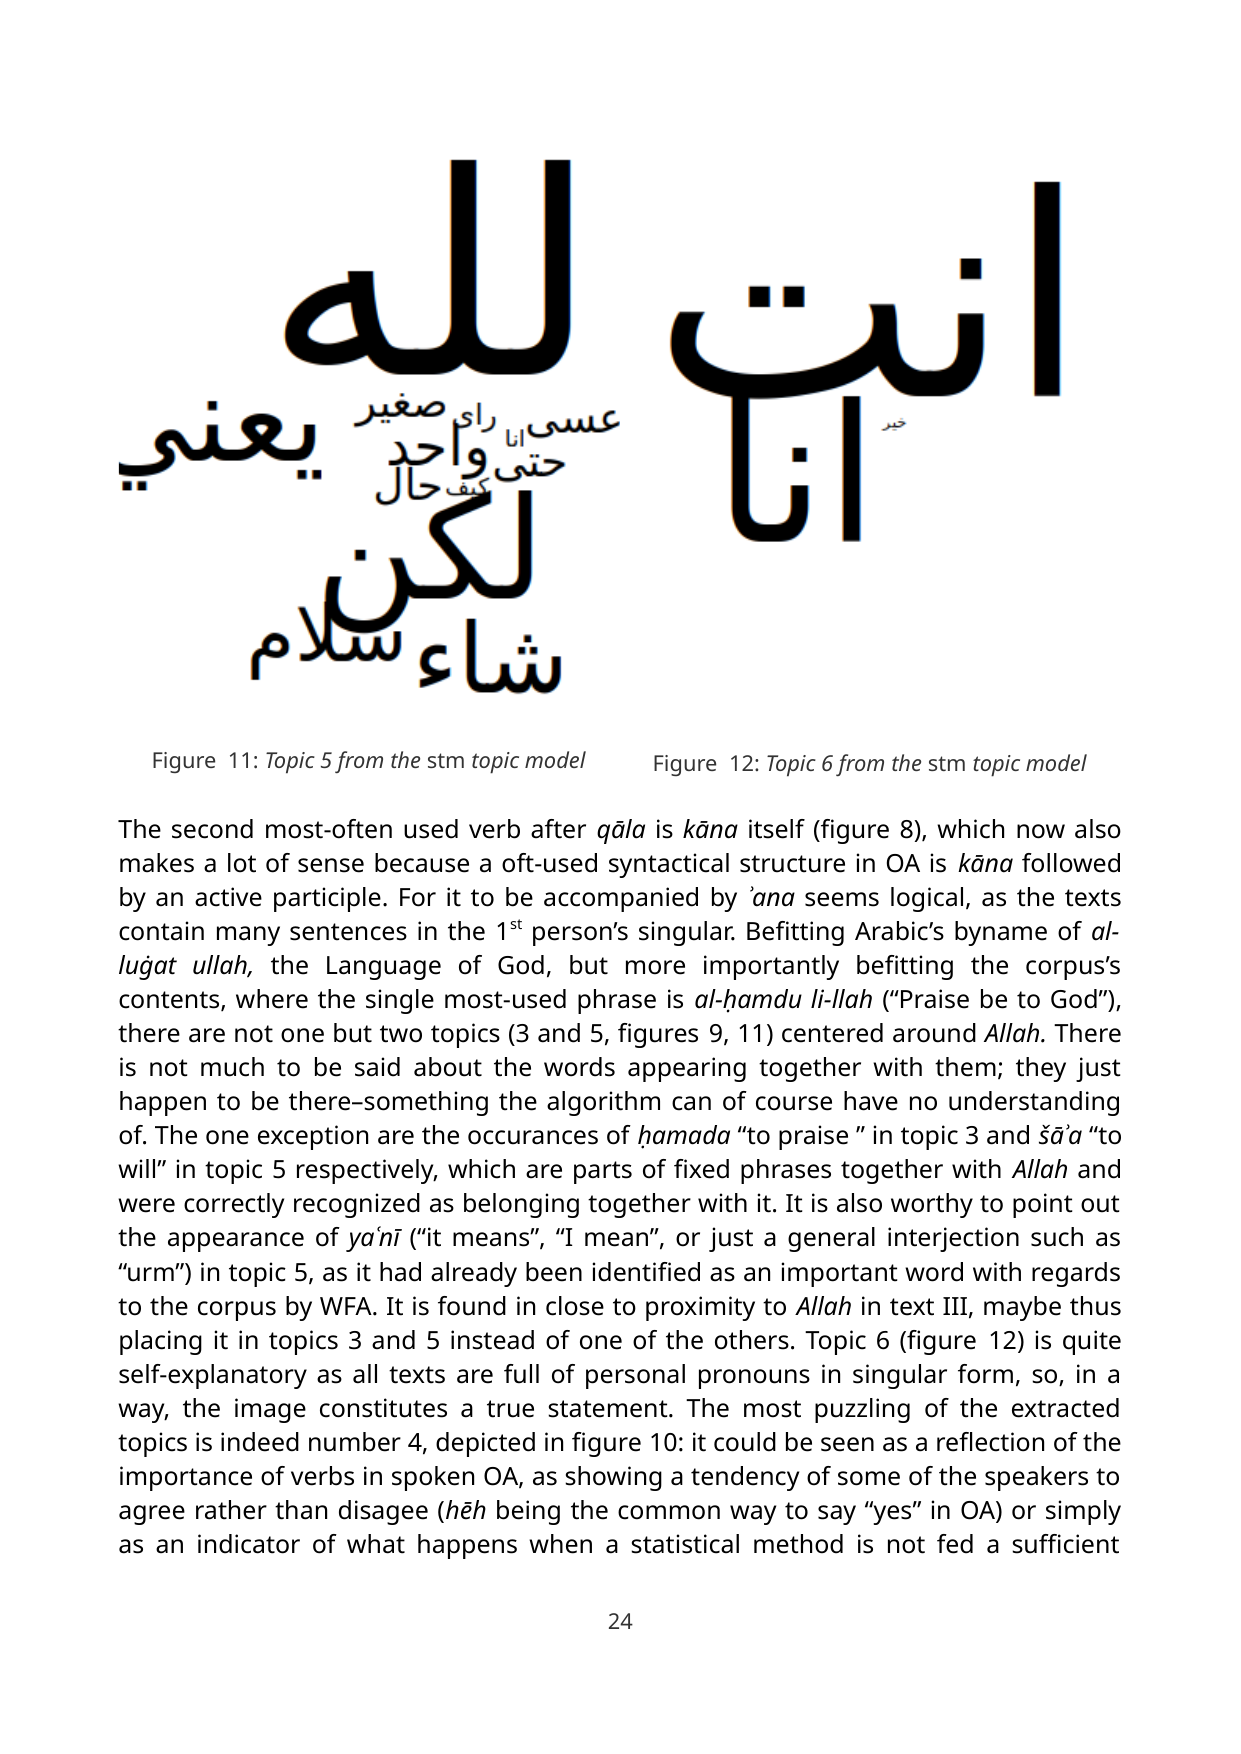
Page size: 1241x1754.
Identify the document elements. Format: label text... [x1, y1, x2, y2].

text Figure 12: Topic 6 from the stm topic model [620, 703, 1121, 777]
text The second most-often used verb after qāla is kāna itself (figure 8), which now also makes a lot of sense because a oft-used syntactical structure in OA is kāna followed by an active participle. For it to be accompanied by ʾana seems logical, as the texts contain many sentences in the 1st person’s singular. Befitting Arabic’s byname of al-luġat ullah, the Language of God, but more importantly befitting the corpus’s contents, where the single most-used phrase is al-ḥamdu li-llah (“Praise be to God”), there are not one but two topics (3 and 5, figures 9, 11) centered around Allah. There is not much to be said about the words appearing together with them; they just happen to be there–something the algorithm can of course have no understanding of. The one exception are the occurances of ḥamada “to praise ” in topic 3 and šāʾa “to will” in topic 5 respectively, which are parts of fixed phrases together with Allah and were correctly recognized as belonging together with it. It is also worthy to point out the appearance of yaʿnī (“it means”, “I mean”, or just a general interjection such as “urm”) in topic 5, as it had already been identified as an important word with regards to the corpus by WFA. It is found in close to proximity to Allah in text III, maybe thus placing it in topics 3 and 5 instead of one of the others. Topic 6 (figure 12) is quite self-explanatory as all texts are full of personal pronouns in singular form, so, in a way, the image constitutes a true statement. The most puzzling of the extracted topics is indeed number 4, depicted in figure 10: it could be seen as a reflection of the importance of verbs in spoken OA, as showing a tendency of some of the speakers to agree rather than disagee (hēh being the common way to say “yes” in OA) or simply as an indicator of what happens when a statistical method is not fed a sufficient [118, 118, 1122, 1561]
picture [118, 118, 620, 746]
text Figure 11: Topic 5 from the stm topic model [119, 746, 620, 775]
picture [647, 118, 1094, 703]
